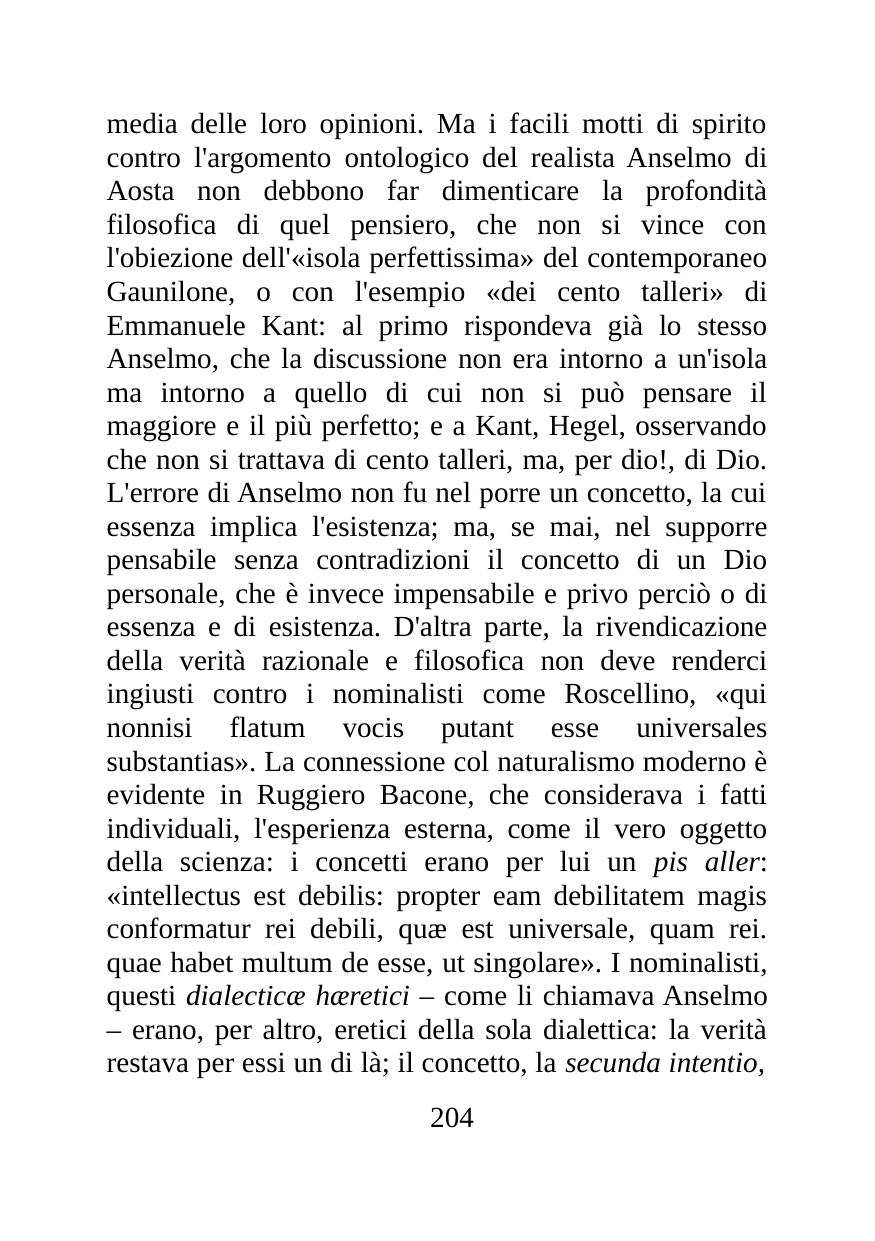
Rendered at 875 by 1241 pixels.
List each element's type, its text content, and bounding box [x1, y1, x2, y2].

text media delle loro opinioni. Ma i facili motti di spirito contro l'argomento ontologico del realista Anselmo di Aosta non debbono far dimenticare la profondità filosofica di quel pensiero, che non si vince con l'obiezione dell'«isola perfettissima» del contemporaneo Gaunilone, o con l'esempio «dei cento talleri» di Emmanuele Kant: al primo rispondeva già lo stesso Anselmo, che la discussione non era intorno a un'isola ma intorno a quello di cui non si può pensare il maggiore e il più perfetto; e a Kant, Hegel, osservando che non si trattava di cento talleri, ma, per dio!, di Dio. L'errore di Anselmo non fu nel porre un concetto, la cui essenza implica l'esistenza; ma, se mai, nel supporre pensabile senza contradizioni il concetto di un Dio personale, che è invece impensabile e privo perciò o di essenza e di esistenza. D'altra parte, la rivendicazione della verità razionale e filosofica non deve renderci ingiusti contro i nominalisti come Roscellino, «qui nonnisi flatum vocis putant esse universales substantias». La connessione col naturalismo moderno è evidente in Ruggiero Bacone, che considerava i fatti individuali, l'esperienza esterna, come il vero oggetto della scienza: i concetti erano per lui un pis aller: «intellectus est debilis: propter eam debilitatem magis conformatur rei debili, quæ est universale, quam rei. quae habet multum de esse, ut singolare». I nominalisti, questi dialecticæ hæretici ‒ come li chiamava Anselmo ‒ erano, per altro, eretici della sola dialettica: la verità restava per essi un di là; il concetto, la secunda intentio, [106, 106, 768, 1079]
